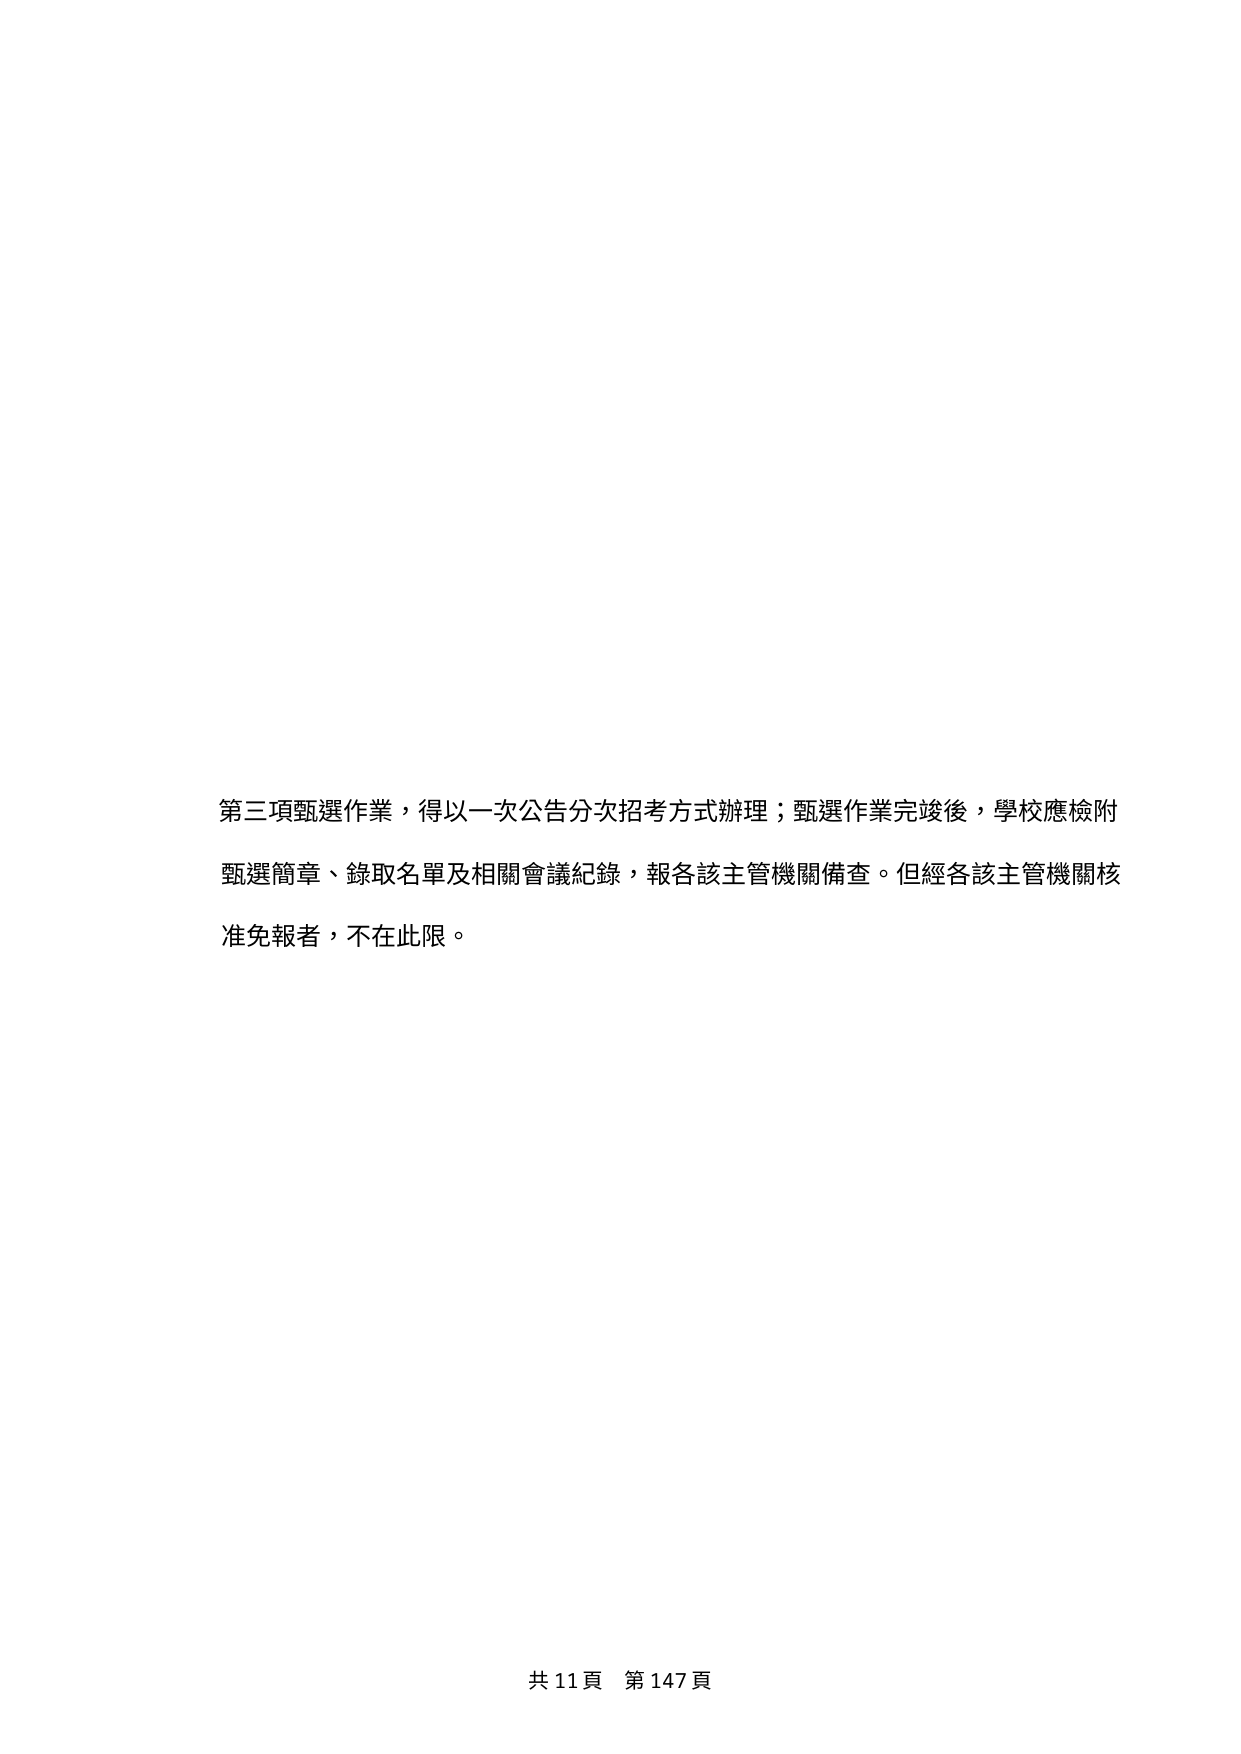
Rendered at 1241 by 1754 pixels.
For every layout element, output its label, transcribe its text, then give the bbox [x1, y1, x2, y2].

text 第三項甄選作業，得以一次公告分次招考方式辦理；甄選作業完竣後，學校應檢附甄選簡章、錄取名單及相關會議紀錄，報各該主管機關備查。但經各該主管機關核准免報者，不在此限。 [218, 768, 1122, 956]
